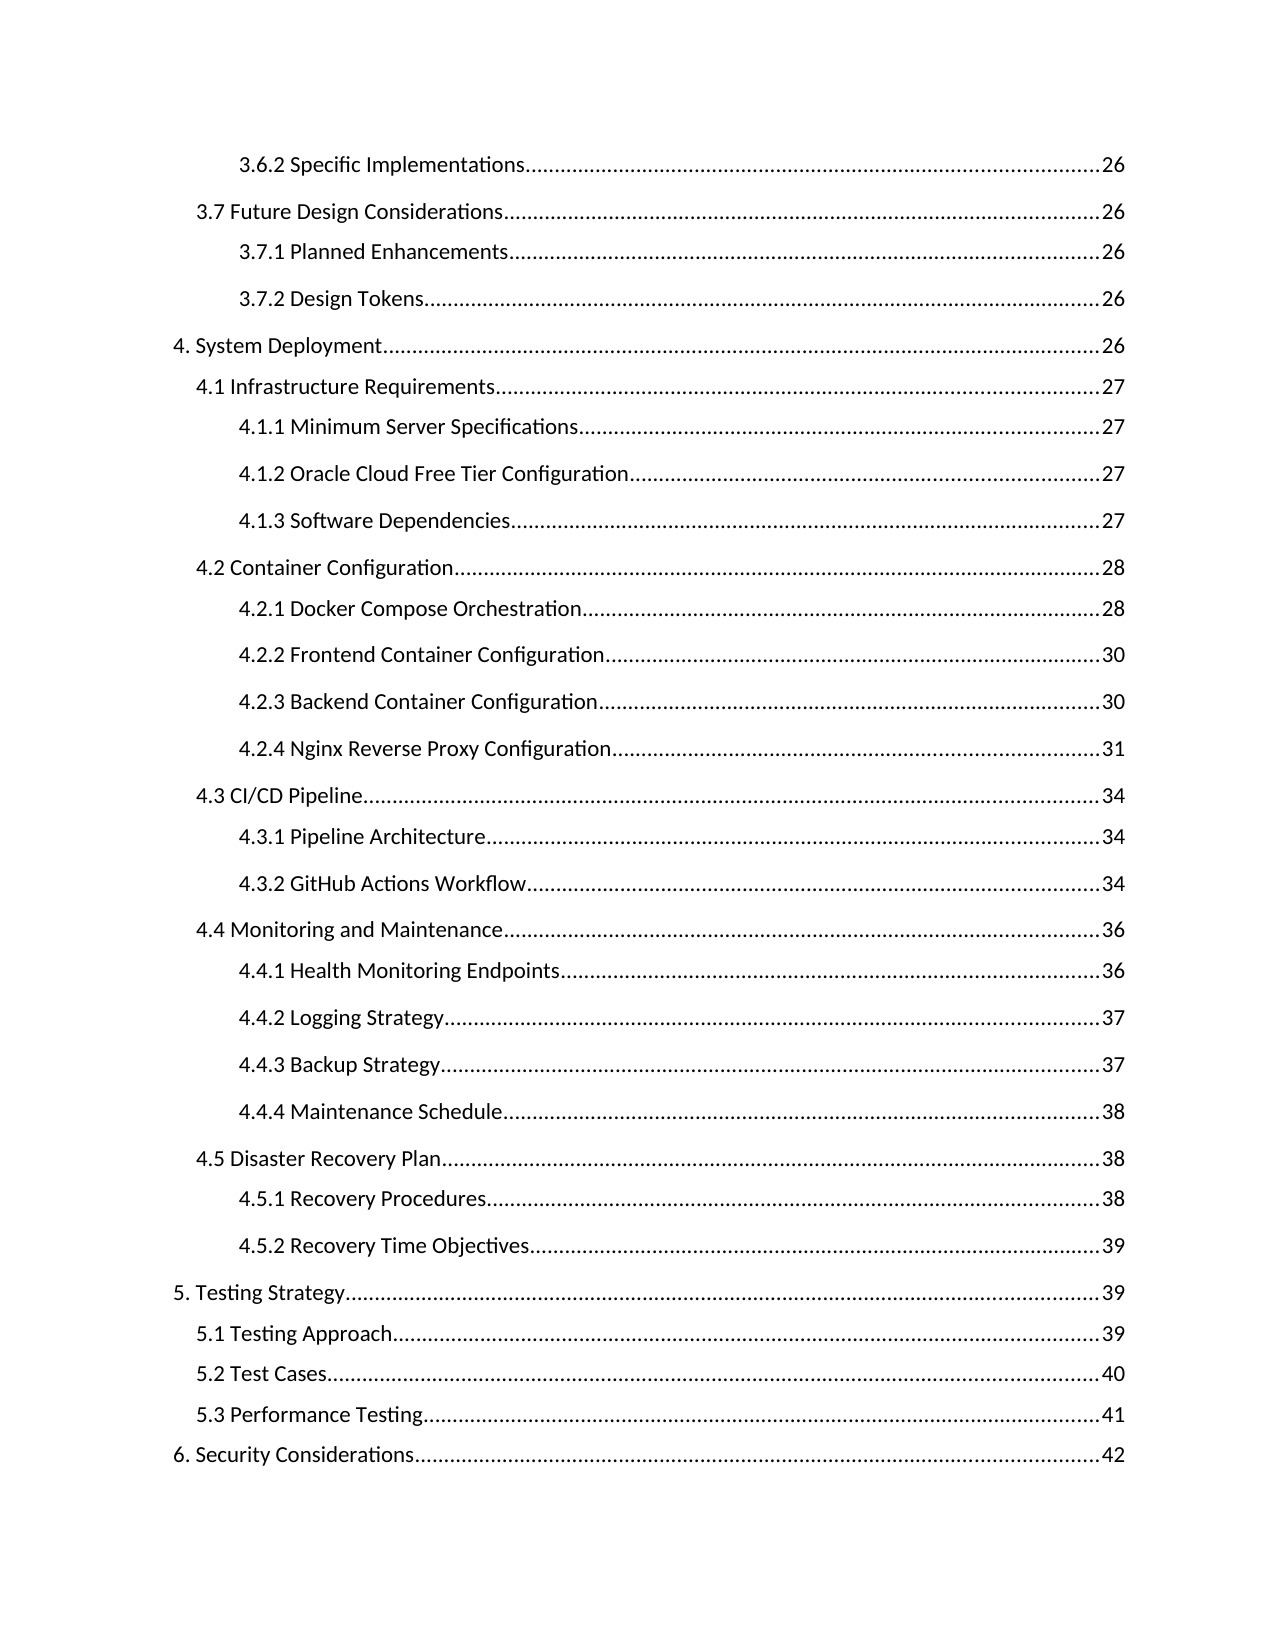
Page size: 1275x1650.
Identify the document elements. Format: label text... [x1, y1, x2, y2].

text 3.7.2 Design Tokens 26 [238, 284, 1125, 312]
text 5.2 Test Cases 40 [196, 1359, 1125, 1387]
text 4.2.1 Docker Compose Orchestration 28 [238, 594, 1125, 622]
text 4.1 Infrastructure Requirements 27 [196, 372, 1125, 400]
text 4.1.3 Software Dependencies 27 [238, 506, 1125, 534]
text 4.3.2 GitHub Actions Workflow 34 [238, 869, 1125, 897]
text 4.4 Monitoring and Maintenance 36 [196, 916, 1125, 944]
text 4.5 Disaster Recovery Plan 38 [196, 1144, 1125, 1172]
text 4.4.1 Health Monitoring Endpoints 36 [238, 956, 1125, 984]
text 3.7.1 Planned Enhancements 26 [238, 237, 1125, 266]
text 4.4.4 Maintenance Schedule 38 [238, 1097, 1125, 1125]
text 4.1.2 Oracle Cloud Free Tier Configuration 27 [238, 459, 1125, 487]
text 4.5.1 Recovery Procedures 38 [238, 1184, 1125, 1212]
text 4. System Deployment 26 [173, 331, 1125, 359]
text 3.7 Future Design Considerations 26 [196, 197, 1125, 225]
text 4.4.2 Logging Strategy 37 [238, 1003, 1125, 1031]
text 4.3 CI/CD Pipeline 34 [196, 781, 1125, 809]
text 3.6.2 Specific Implementations 26 [238, 150, 1125, 178]
text 4.4.3 Backup Strategy 37 [238, 1050, 1125, 1078]
text 4.1.1 Minimum Server Specifications 27 [238, 412, 1125, 441]
text 4.5.2 Recovery Time Objectives 39 [238, 1231, 1125, 1259]
text 5. Testing Strategy 39 [173, 1278, 1125, 1306]
text 4.3.1 Pipeline Architecture 34 [238, 822, 1125, 850]
text 5.3 Performance Testing 41 [196, 1400, 1125, 1428]
text 4.2.2 Frontend Container Configuration 30 [238, 641, 1125, 669]
text 4.2.3 Backend Container Configuration 30 [238, 687, 1125, 716]
text 6. Security Considerations 42 [173, 1441, 1125, 1469]
text 5.1 Testing Approach 39 [196, 1319, 1125, 1347]
text 4.2 Container Configuration 28 [196, 553, 1125, 581]
text 4.2.4 Nginx Reverse Proxy Configuration 31 [238, 734, 1125, 762]
